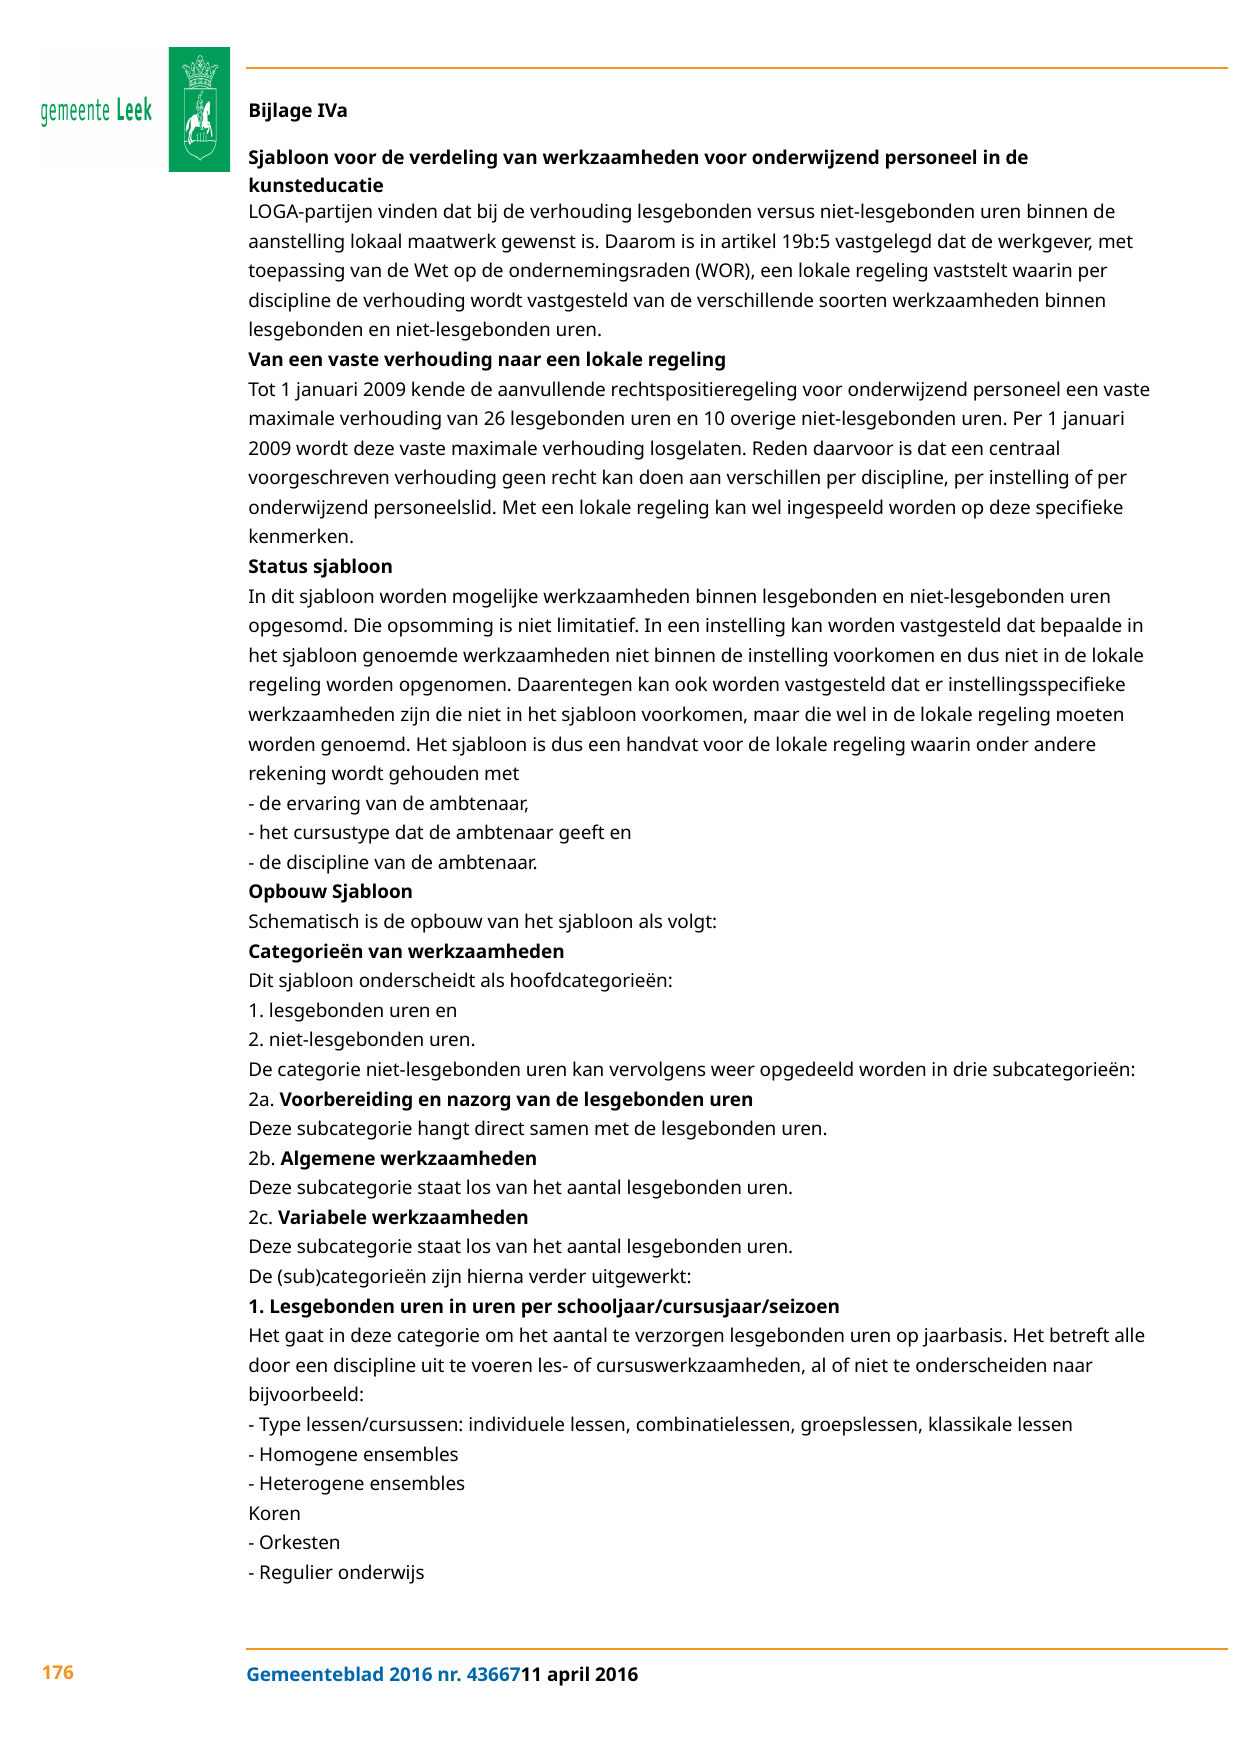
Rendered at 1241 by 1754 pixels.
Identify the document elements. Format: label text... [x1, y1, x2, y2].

text - Homogene ensembles [248, 1441, 1152, 1467]
text Categorieën van werkzaamheden [248, 938, 1152, 964]
text 2a. Voorbereiding en nazorg van de lesgebonden uren [248, 1086, 1152, 1112]
text - Orkesten [248, 1529, 1152, 1555]
text 2b. Algemene werkzaamheden [248, 1145, 1152, 1171]
text Deze subcategorie staat los van het aantal lesgebonden uren. [248, 1174, 1152, 1200]
text Deze subcategorie staat los van het aantal lesgebonden uren. [248, 1234, 1152, 1259]
picture [41, 47, 231, 172]
text 1. lesgebonden uren en [248, 997, 1152, 1023]
text Status sjabloon [248, 553, 1152, 579]
text - Heterogene ensembles [248, 1470, 1152, 1496]
text - het cursustype dat de ambtenaar geeft en [248, 819, 1152, 845]
text In dit sjabloon worden mogelijke werkzaamheden binnen lesgebonden en niet-lesgebonden uren opgesomd. Die opsomming is niet limitatief. In een instelling kan worden vastgesteld dat bepaalde in het sjabloon genoemde werkzaamheden niet binnen de instelling voorkomen en dus niet in de lokale regeling worden opgenomen. Daarentegen kan ook worden vastgesteld dat er instellingsspecifieke werkzaamheden zijn die niet in het sjabloon voorkomen, maar die wel in de lokale regeling moeten worden genoemd. Het sjabloon is dus een handvat voor de lokale regeling waarin onder andere rekening wordt gehouden met [248, 583, 1152, 786]
text Sjabloon voor de verdeling van werkzaamheden voor onderwijzend personeel in de kunsteducatie [248, 144, 1152, 198]
text Van een vaste verhouding naar een lokale regeling [248, 346, 1152, 372]
text De (sub)categorieën zijn hierna verder uitgewerkt: [248, 1263, 1152, 1289]
text Schematisch is de opbouw van het sjabloon als volgt: [248, 908, 1152, 934]
text Tot 1 januari 2009 kende de aanvullende rechtspositieregeling voor onderwijzend personeel een vaste maximale verhouding van 26 lesgebonden uren en 10 overige niet-lesgebonden uren. Per 1 januari 2009 wordt deze vaste maximale verhouding losgelaten. Reden daarvoor is dat een centraal voorgeschreven verhouding geen recht kan doen aan verschillen per discipline, per instelling of per onderwijzend personeelslid. Met een lokale regeling kan wel ingespeeld worden op deze specifieke kenmerken. [248, 376, 1152, 549]
text LOGA-partijen vinden dat bij de verhouding lesgebonden versus niet-lesgebonden uren binnen de aanstelling lokaal maatwerk gewenst is. Daarom is in artikel 19b:5 vastgelegd dat de werkgever, met toepassing van de Wet op de ondernemingsraden (WOR), een lokale regeling vaststelt waarin per discipline de verhouding wordt vastgesteld van de verschillende soorten werkzaamheden binnen lesgebonden en niet-lesgebonden uren. [248, 198, 1152, 342]
text 2. niet-lesgebonden uren. [248, 1027, 1152, 1052]
text De categorie niet-lesgebonden uren kan vervolgens weer opgedeeld worden in drie subcategorieën: [248, 1056, 1152, 1082]
text - Type lessen/cursussen: individuele lessen, combinatielessen, groepslessen, klassikale lessen [248, 1411, 1152, 1437]
text Koren [248, 1500, 1152, 1526]
text 1. Lesgebonden uren in uren per schooljaar/cursusjaar/seizoen [248, 1293, 1152, 1319]
text Het gaat in deze categorie om het aantal te verzorgen lesgebonden uren op jaarbasis. Het betreft alle door een discipline uit te voeren les- of cursuswerkzaamheden, al of niet te onderscheiden naar bijvoorbeeld: [248, 1322, 1152, 1407]
text - Regulier onderwijs [248, 1559, 1152, 1585]
text Bijlage IVa [248, 95, 1152, 123]
text - de ervaring van de ambtenaar, [248, 790, 1152, 816]
text Opbouw Sjabloon [248, 879, 1152, 904]
text Deze subcategorie hangt direct samen met de lesgebonden uren. [248, 1115, 1152, 1141]
text - de discipline van de ambtenaar. [248, 849, 1152, 875]
text Dit sjabloon onderscheidt als hoofdcategorieën: [248, 967, 1152, 993]
text 2c. Variabele werkzaamheden [248, 1204, 1152, 1230]
